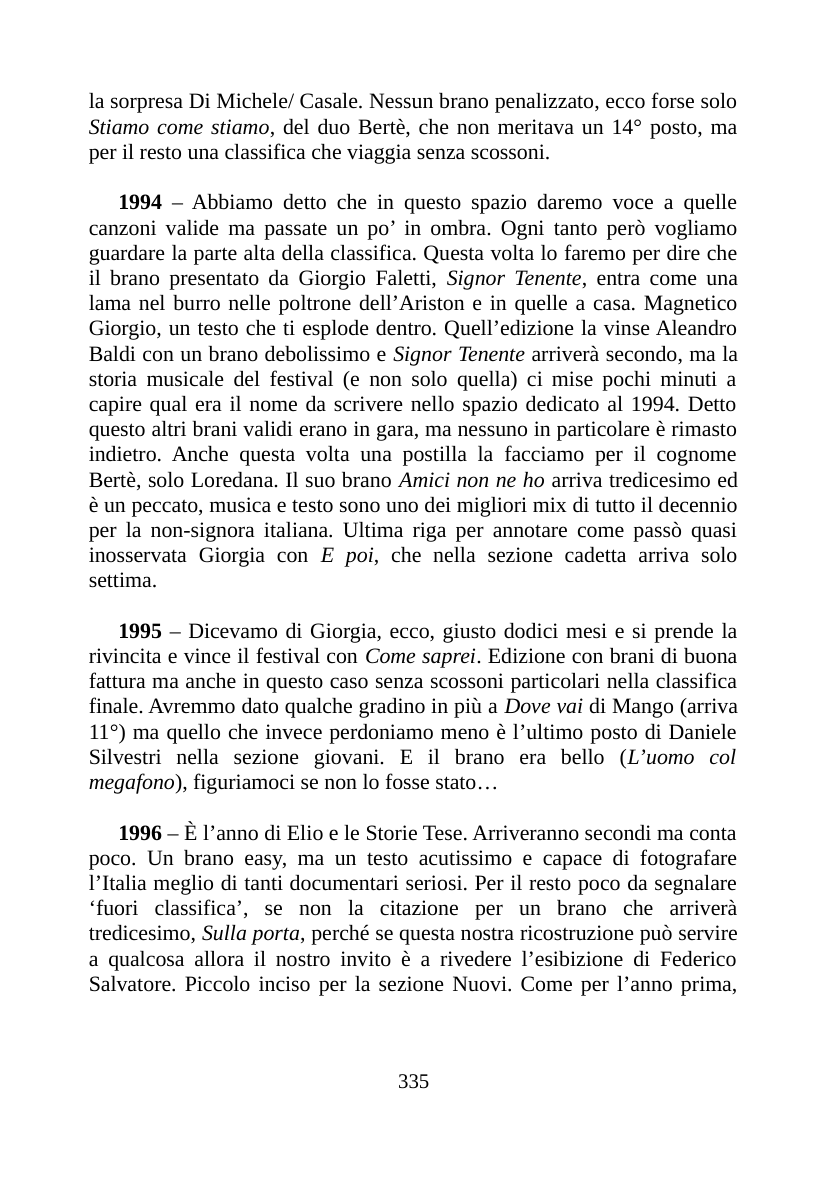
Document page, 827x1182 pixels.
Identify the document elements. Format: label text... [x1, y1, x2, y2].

text 1996 – È l’anno di Elio e le Storie Tese. Arriveranno secondi ma conta poco. Un brano easy, ma un testo acutissimo e capace di fotografare l’Italia meglio di tanti documentari seriosi. Per il resto poco da segnalare ‘fuori classifica’, se non la citazione per un brano che arriverà tredicesimo, Sulla porta, perché se questa nostra ricostruzione può servire a qualcosa allora il nostro invito è a rivedere l’esibizione di Federico Salvatore. Piccolo inciso per la sezione Nuovi. Come per l’anno prima, [88, 819, 738, 996]
text la sorpresa Di Michele/ Casale. Nessun brano penalizzato, ecco forse solo Stiamo come stiamo, del duo Bertè, che non meritava un 14° posto, ma per il resto una classifica che viaggia senza scossoni. [88, 88, 738, 164]
text 1995 – Dicevamo di Giorgia, ecco, giusto dodici mesi e si prende la rivincita e vince il festival con Come saprei. Edizione con brani di buona fattura ma anche in questo caso senza scossoni particolari nella classifica finale. Avremmo dato qualche gradino in più a Dove vai di Mango (arriva 11°) ma quello che invece perdoniamo meno è l’ultimo posto di Daniele Silvestri nella sezione giovani. E il brano era bello (L’uomo col megafono), figuriamoci se non lo fosse stato… [88, 618, 738, 794]
text 1994 – Abbiamo detto che in questo spazio daremo voce a quelle canzoni valide ma passate un po’ in ombra. Ogni tanto però vogliamo guardare la parte alta della classifica. Questa volta lo faremo per dire che il brano presentato da Giorgio Faletti, Signor Tenente, entra come una lama nel burro nelle poltrone dell’Ariston e in quelle a casa. Magnetico Giorgio, un testo che ti esplode dentro. Quell’edizione la vinse Aleandro Baldi con un brano debolissimo e Signor Tenente arriverà secondo, ma la storia musicale del festival (e non solo quella) ci mise pochi minuti a capire qual era il nome da scrivere nello spazio dedicato al 1994. Detto questo altri brani validi erano in gara, ma nessuno in particolare è rimasto indietro. Anche questa volta una postilla la facciamo per il cognome Bertè, solo Loredana. Il suo brano Amici non ne ho arriva tredicesimo ed è un peccato, musica e testo sono uno dei migliori mix di tutto il decennio per la non-signora italiana. Ultima riga per annotare come passò quasi inosservata Giorgia con E poi, che nella sezione cadetta arriva solo settima. [88, 189, 738, 593]
